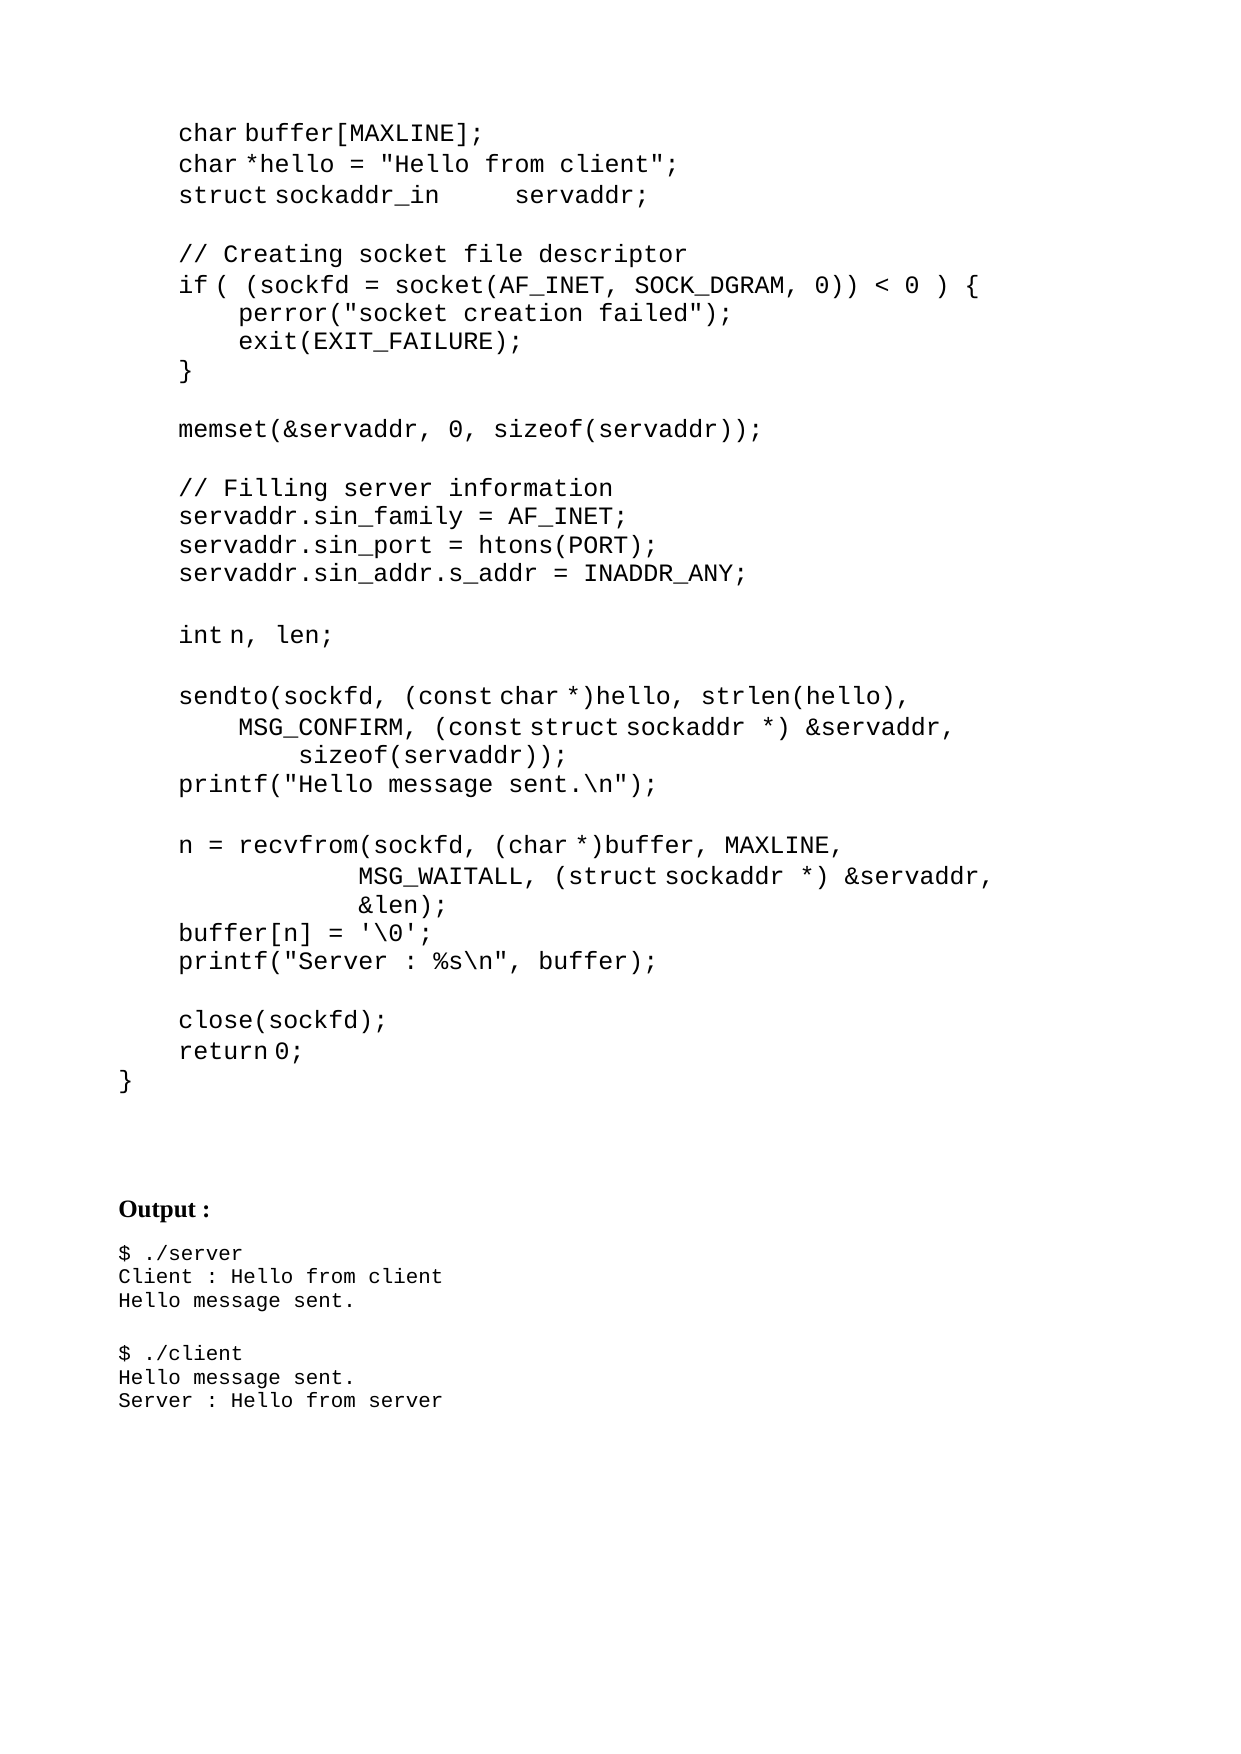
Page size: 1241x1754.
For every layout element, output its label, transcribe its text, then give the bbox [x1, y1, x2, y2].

text servaddr.sin_family = AF_INET; [118, 504, 1122, 532]
text Hello message sent. [118, 1367, 1122, 1391]
text memset(&servaddr, 0, sizeof(servaddr)); [118, 416, 1122, 445]
text buffer[n] = '\0'; [118, 921, 1122, 949]
text &len); [118, 892, 1122, 921]
text return 0; [118, 1036, 1122, 1067]
text close(sockfd); [118, 1008, 1122, 1036]
text } [118, 1067, 1122, 1096]
text Server : Hello from server [118, 1391, 1122, 1414]
text MSG_CONFIRM, (const struct sockaddr *) &servaddr, [118, 712, 1122, 743]
text n = recvfrom(sockfd, (char *)buffer, MAXLINE, [118, 831, 1122, 861]
text servaddr.sin_addr.s_addr = INADDR_ANY; [118, 561, 1122, 589]
text Output : [118, 1194, 1122, 1222]
text printf("Hello message sent.\n"); [118, 771, 1122, 800]
text int n, len; [118, 620, 1122, 651]
text char *hello = "Hello from client"; [118, 149, 1122, 180]
text Client : Hello from client [118, 1266, 1122, 1290]
text MSG_WAITALL, (struct sockaddr *) &servaddr, [118, 861, 1122, 892]
text $ ./client [118, 1343, 1122, 1367]
text sendto(sockfd, (const char *)hello, strlen(hello), [118, 681, 1122, 712]
text char buffer[MAXLINE]; [118, 118, 1122, 149]
text Hello message sent. [118, 1290, 1122, 1314]
text exit(EXIT_FAILURE); [118, 329, 1122, 357]
text // Filling server information [118, 476, 1122, 504]
text struct sockaddr_in servaddr; [118, 180, 1122, 211]
text sizeof(servaddr)); [118, 743, 1122, 771]
text } [118, 357, 1122, 386]
text printf("Server : %s\n", buffer); [118, 949, 1122, 977]
text servaddr.sin_port = htons(PORT); [118, 532, 1122, 561]
text // Creating socket file descriptor [118, 241, 1122, 270]
text if ( (sockfd = socket(AF_INET, SOCK_DGRAM, 0)) < 0 ) { [118, 270, 1122, 301]
text $ ./server [118, 1243, 1122, 1266]
text perror("socket creation failed"); [118, 301, 1122, 329]
